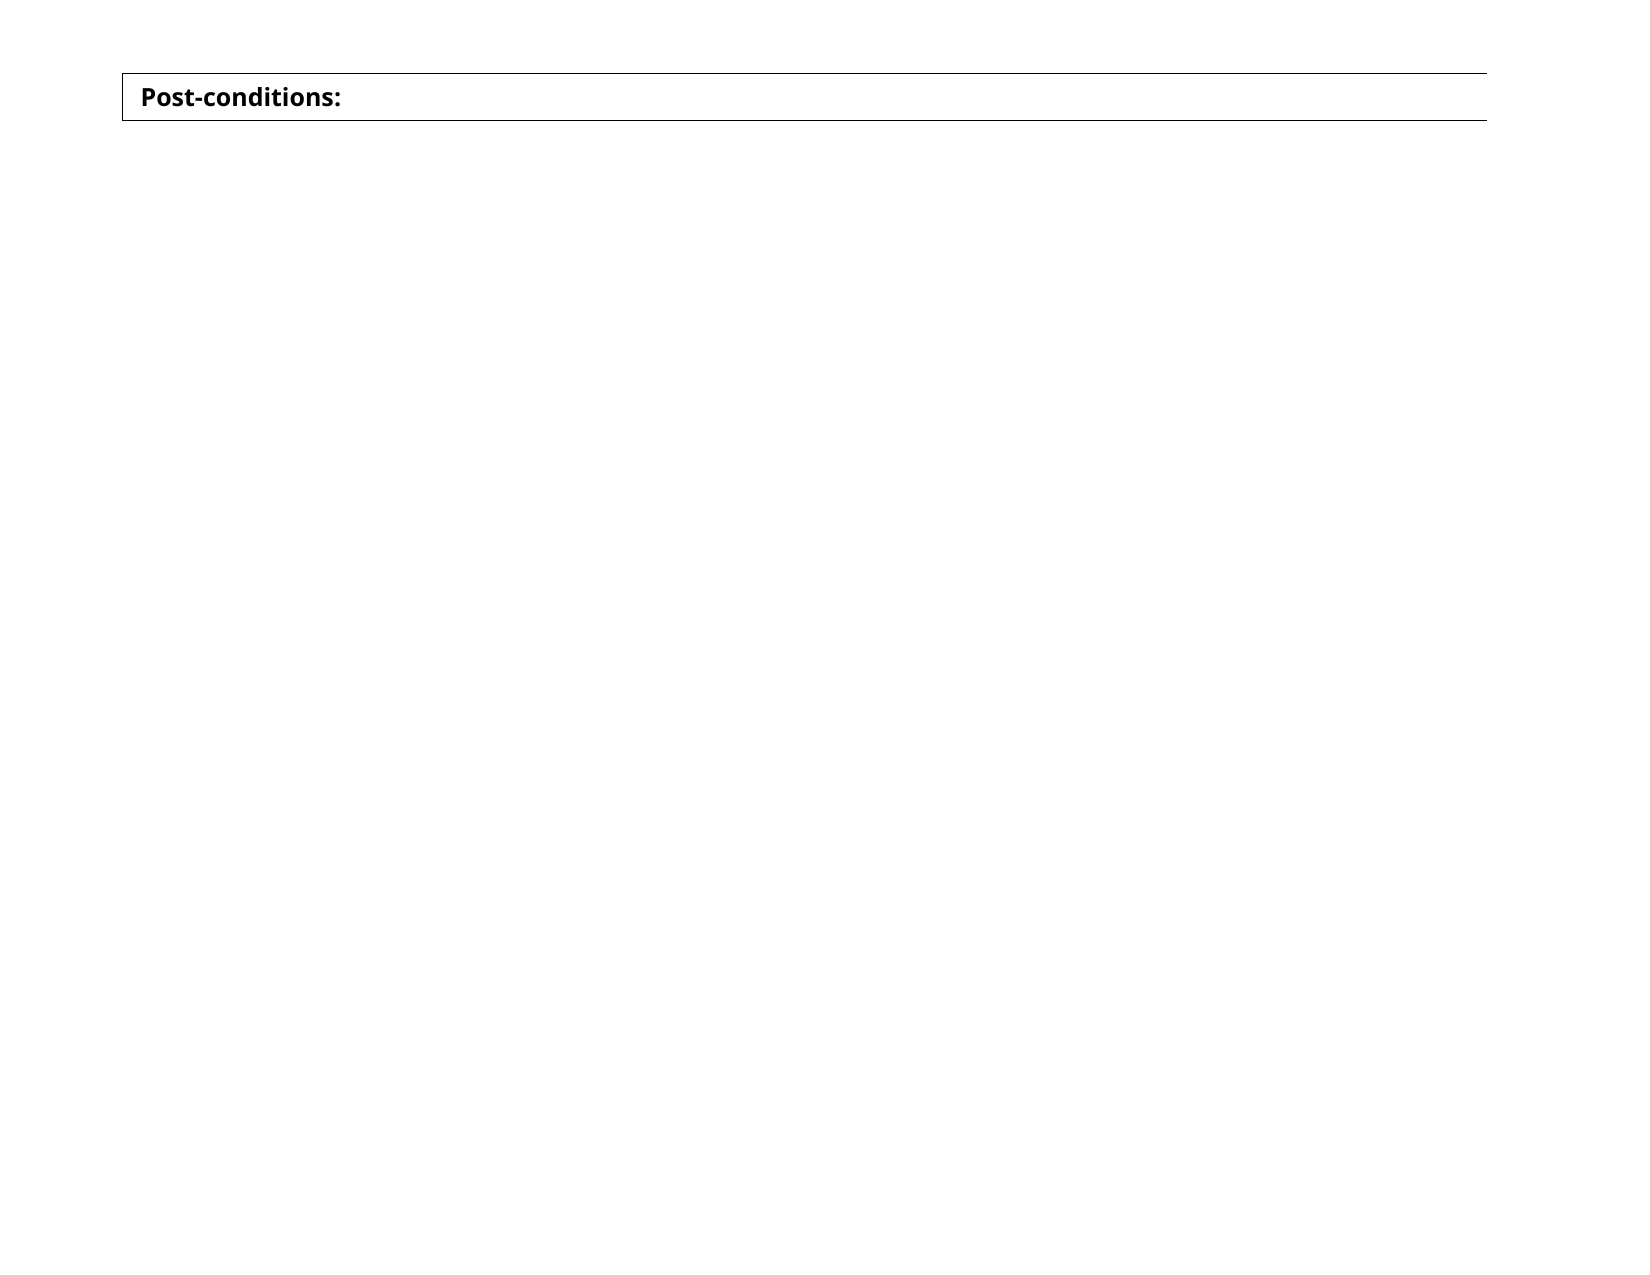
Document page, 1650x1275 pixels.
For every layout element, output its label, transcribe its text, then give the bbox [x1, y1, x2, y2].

table_header Post-conditions: [123, 74, 1487, 119]
